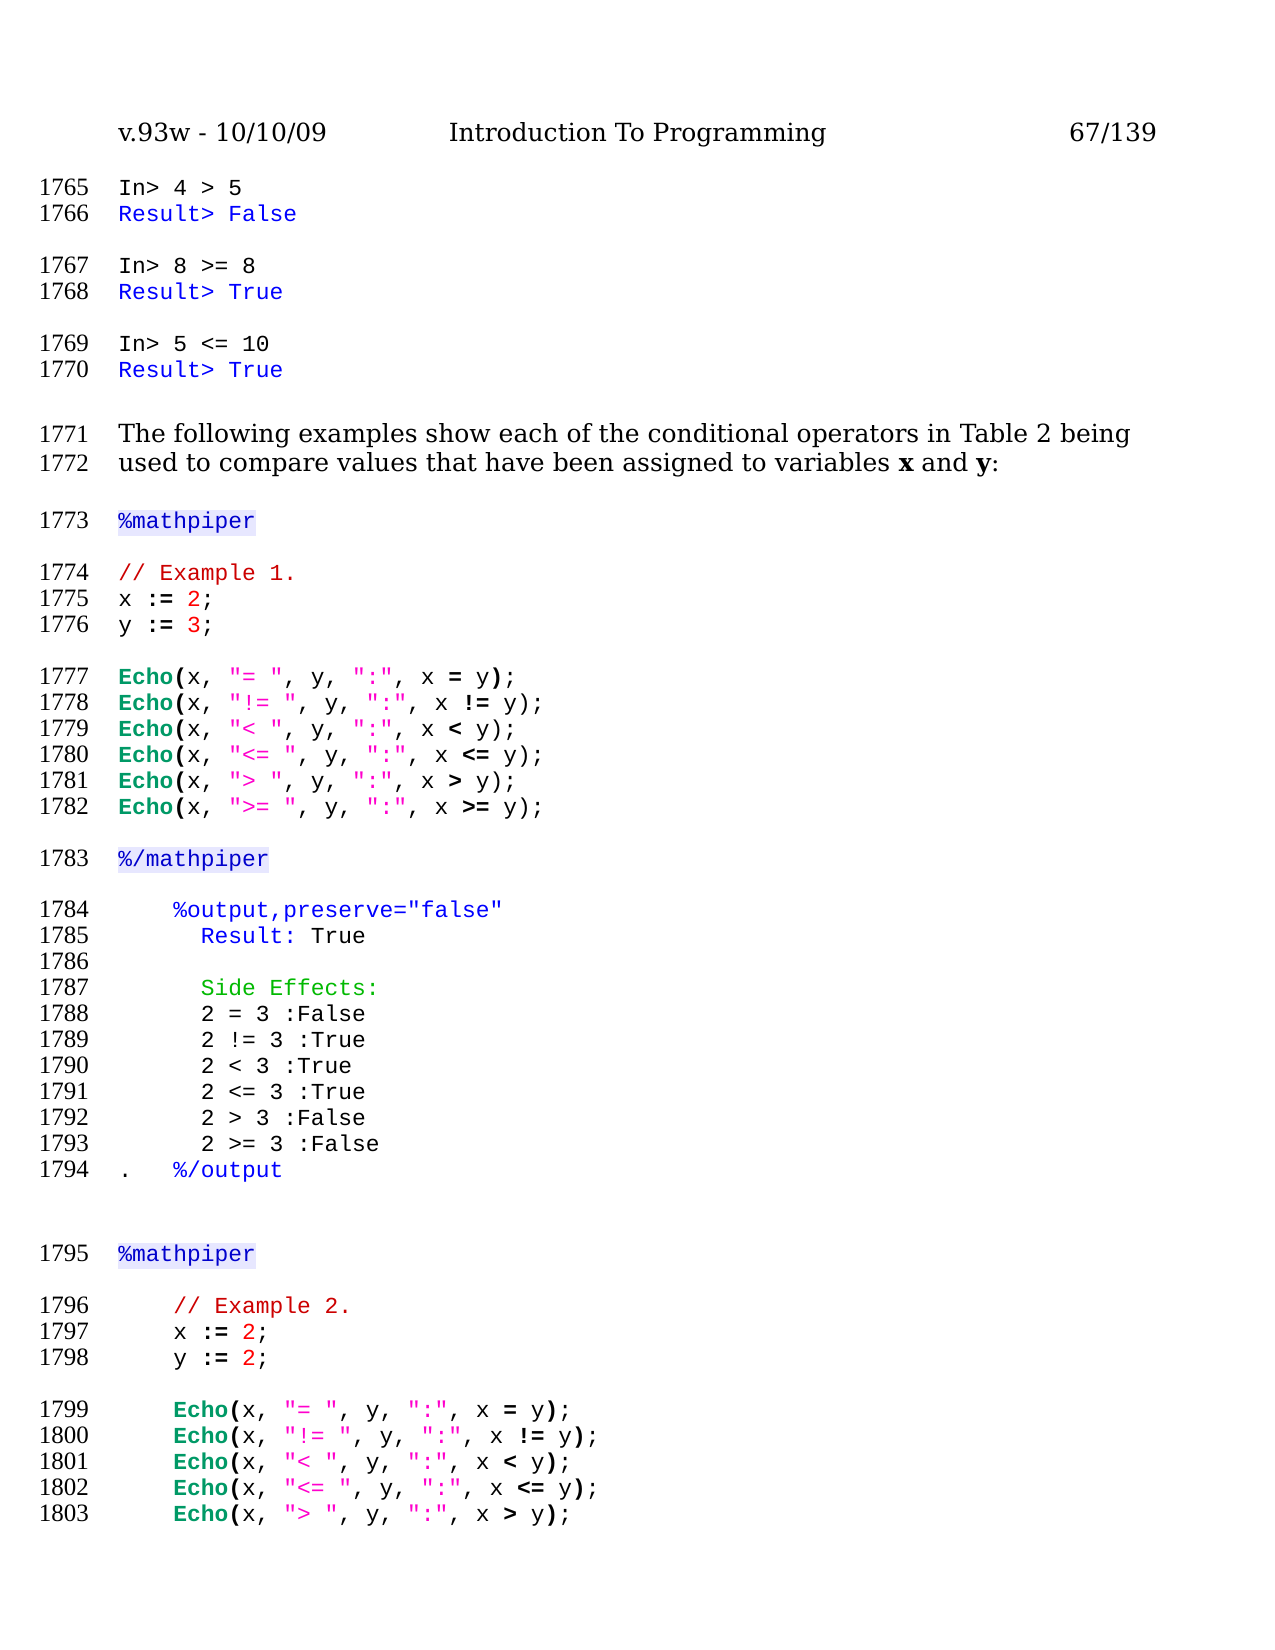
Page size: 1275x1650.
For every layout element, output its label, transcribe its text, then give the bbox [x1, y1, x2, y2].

text In> 4 > 5 [118, 177, 1157, 203]
text // Example 1. [118, 562, 1157, 587]
text y := 2; [118, 1346, 1157, 1372]
text 2 = 3 :False [118, 1002, 1157, 1028]
text 2 >= 3 :False [118, 1132, 1157, 1158]
text Echo(x, "!= ", y, ":", x != y); [118, 691, 1157, 717]
text %output,preserve="false" [118, 899, 1157, 925]
text x := 2; [118, 1321, 1157, 1346]
text Result> True [118, 358, 1157, 384]
text y := 3; [118, 613, 1157, 639]
text Result> False [118, 203, 1157, 229]
text Echo(x, "> ", y, ":", x > y); [118, 769, 1157, 795]
text Result: True [118, 925, 1157, 951]
text %/mathpiper [118, 847, 1157, 873]
text Echo(x, "= ", y, ":", x = y); [118, 665, 1157, 691]
text x := 2; [118, 587, 1157, 613]
text %mathpiper [118, 510, 1157, 536]
text Echo(x, "= ", y, ":", x = y); [118, 1398, 1157, 1424]
text Result> True [118, 281, 1157, 306]
text In> 5 <= 10 [118, 332, 1157, 358]
text // Example 2. [118, 1294, 1157, 1321]
text Side Effects: [118, 977, 1157, 1002]
text 2 <= 3 :True [118, 1080, 1157, 1106]
text Echo(x, ">= ", y, ":", x >= y); [118, 795, 1157, 821]
text Echo(x, "> ", y, ":", x > y); [118, 1502, 1157, 1528]
text Echo(x, "< ", y, ":", x < y); [118, 717, 1157, 743]
text 2 < 3 :True [118, 1054, 1157, 1080]
text Echo(x, "!= ", y, ":", x != y); [118, 1424, 1157, 1450]
text %mathpiper [118, 1243, 1157, 1269]
text The following examples show each of the conditional operators in Table 2 being used to compare values that have been assigned to variables x and y: [118, 419, 1157, 478]
text Echo(x, "< ", y, ":", x < y); [118, 1450, 1157, 1476]
text Echo(x, "<= ", y, ":", x <= y); [118, 1476, 1157, 1502]
text 2 > 3 :False [118, 1106, 1157, 1132]
text . %/output [118, 1158, 1157, 1184]
text Echo(x, "<= ", y, ":", x <= y); [118, 743, 1157, 769]
text In> 8 >= 8 [118, 254, 1157, 281]
text 2 != 3 :True [118, 1028, 1157, 1054]
